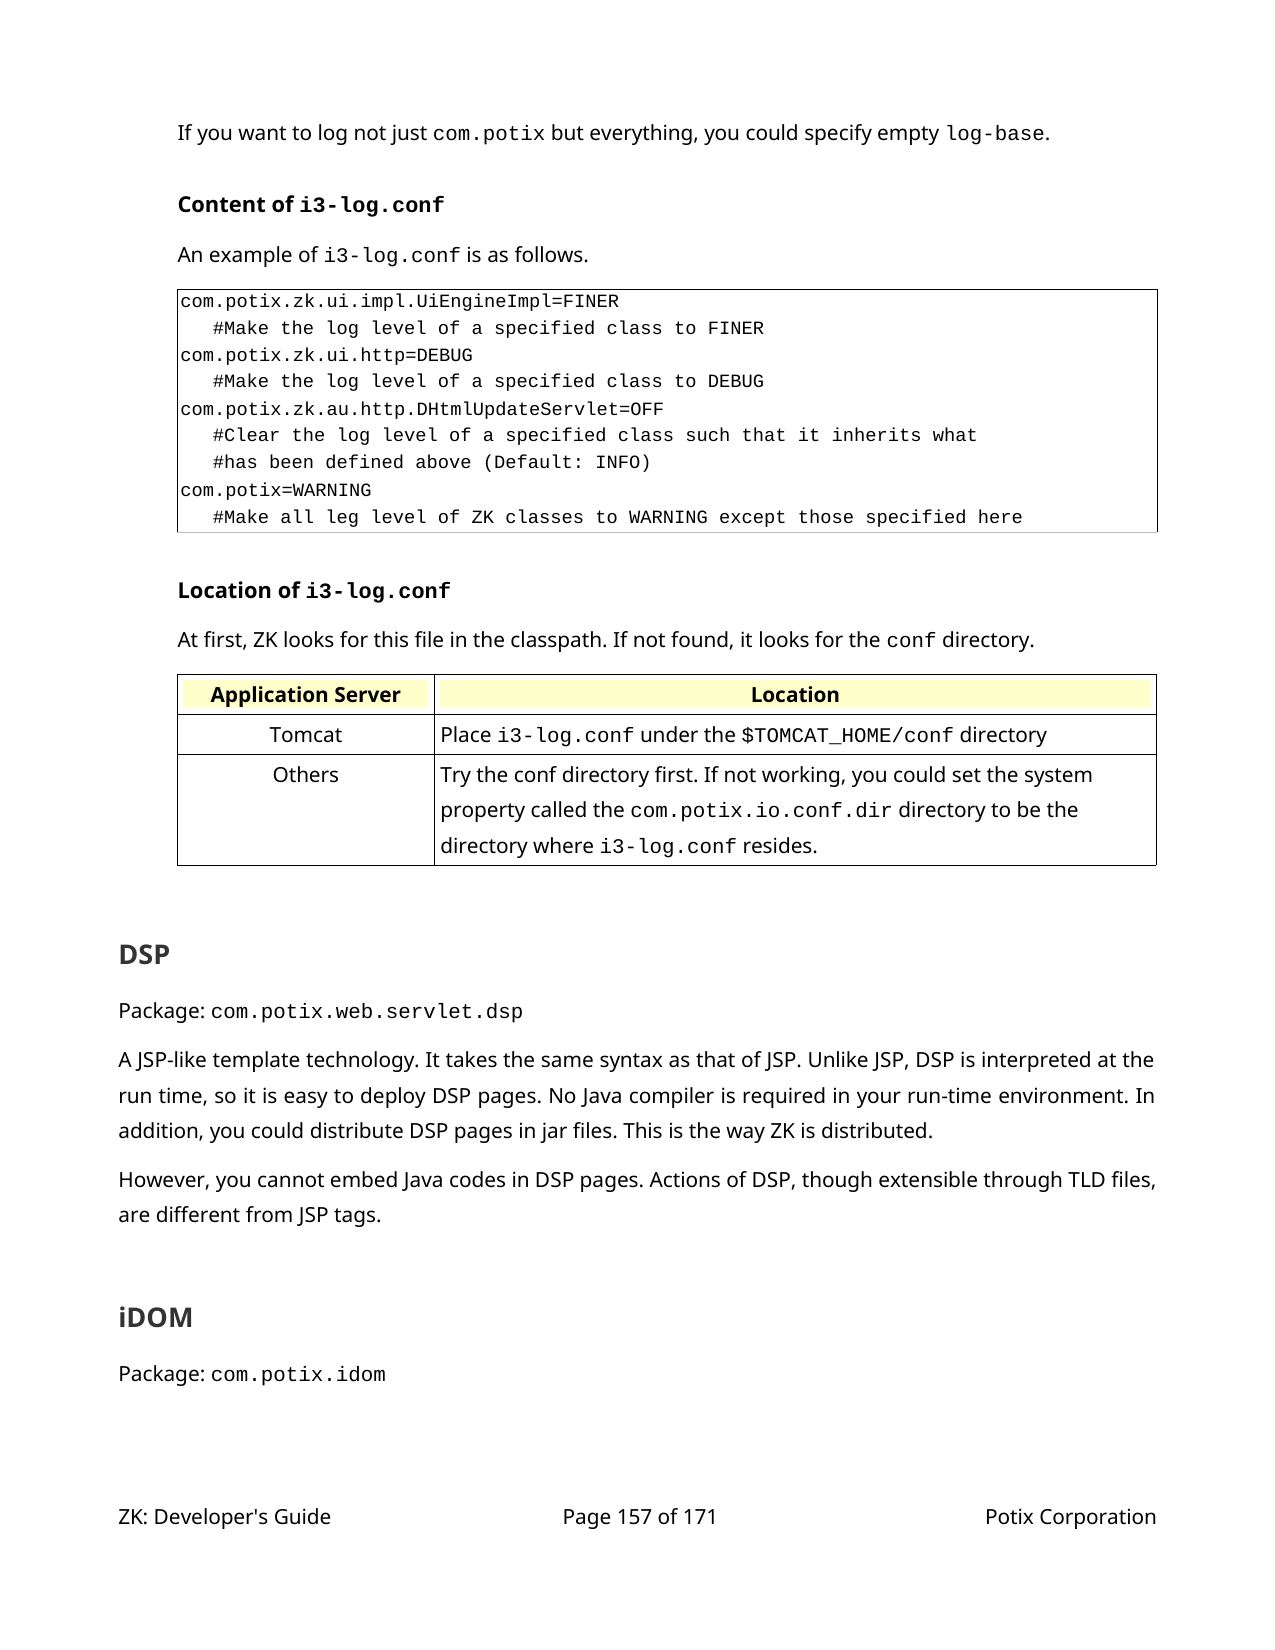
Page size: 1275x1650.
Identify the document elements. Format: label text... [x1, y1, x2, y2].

text Package: com.potix.web.servlet.dsp [118, 996, 1157, 1025]
text com.potix=WARNING [178, 477, 1157, 502]
text Package: com.potix.idom [118, 1359, 1157, 1388]
text A JSP-like template technology. It takes the same syntax as that of JSP. Unlike JSP, DSP is interpreted at the run time, so it is easy to deploy DSP pages. No Java compiler is required in your run-time environment. In addition, you could distribute DSP pages in jar files. This is the way ZK is distributed. [118, 1046, 1157, 1144]
subtitle Content of i3-log.conf [177, 189, 1157, 219]
subtitle iDOM [118, 1299, 1157, 1336]
table_header Location [435, 675, 1156, 714]
text com.potix.zk.ui.impl.UiEngineImpl=FINER [178, 290, 1157, 313]
text An example of i3-log.conf is as follows. [177, 240, 1157, 268]
text However, you cannot embed Java codes in DSP pages. Actions of DSP, though extensible through TLD files, are different from JSP tags. [118, 1165, 1157, 1228]
text com.potix.zk.au.http.DHtmlUpdateServlet=OFF #Clear the log level of a specified class such that it inherits what [178, 397, 1157, 447]
table_cell Try the conf directory first. If not working, you could set the system property called the com.potix.io.conf.dir directory to be the directory where i3-log.conf resides. [435, 755, 1156, 865]
subtitle DSP [118, 936, 1157, 973]
text If you want to log not just com.potix but everything, you could specify empty log-base. [177, 118, 1157, 147]
table_cell Tomcat [178, 715, 434, 754]
subtitle Location of i3-log.conf [177, 574, 1157, 604]
text #Make the log level of a specified class to FINER com.potix.zk.ui.http=DEBUG #Make the log level of a specified class to DEBUG [178, 316, 1157, 394]
table_header Application Server [178, 675, 434, 714]
text #has been defined above (Default: INFO) [178, 450, 1157, 474]
text #Make all leg level of ZK classes to WARNING except those specified here [178, 505, 1157, 532]
table_cell Place i3-log.conf under the $TOMCAT_HOME/conf directory [435, 715, 1156, 754]
table_cell Others [178, 755, 434, 865]
text At first, ZK looks for this file in the classpath. If not found, it looks for the conf directory. [177, 625, 1157, 654]
